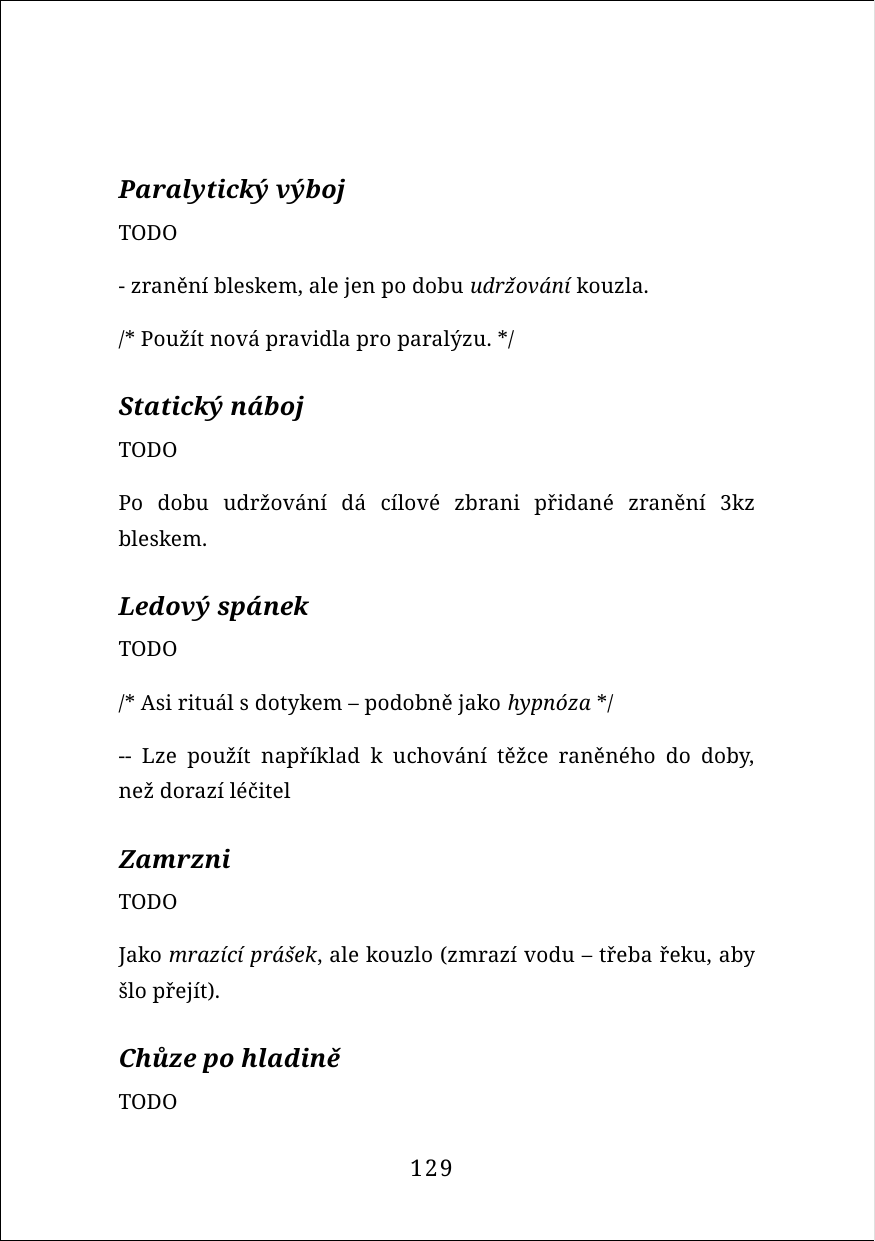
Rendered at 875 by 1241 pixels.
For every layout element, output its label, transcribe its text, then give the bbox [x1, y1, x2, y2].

subtitle Statický náboj [118, 389, 756, 423]
subtitle Ledový spánek [118, 589, 756, 623]
text /* Asi rituál s dotykem – podobně jako hypnóza */ [118, 688, 756, 716]
text TODO [118, 634, 756, 663]
text -- Lze použít například k uchování těžce raněného do doby, než dorazí léčitel [118, 741, 756, 805]
text TODO [118, 435, 756, 463]
subtitle Zamrzni [118, 841, 756, 876]
subtitle Paralytický výboj [118, 172, 756, 206]
text TODO [118, 1087, 756, 1115]
text Jako mrazící prášek, ale kouzlo (zmrazí vodu – třeba řeku, aby šlo přejít). [118, 941, 756, 1004]
text - zranění bleskem, ale jen po dobu udržování kouzla. [118, 271, 756, 299]
subtitle Chůze po hladině [118, 1041, 756, 1075]
text TODO [118, 218, 756, 246]
text TODO [118, 887, 756, 916]
text /* Použít nová pravidla pro paralýzu. */ [118, 324, 756, 352]
text Po dobu udržování dá cílové zbrani přidané zranění 3kz bleskem. [118, 488, 756, 552]
